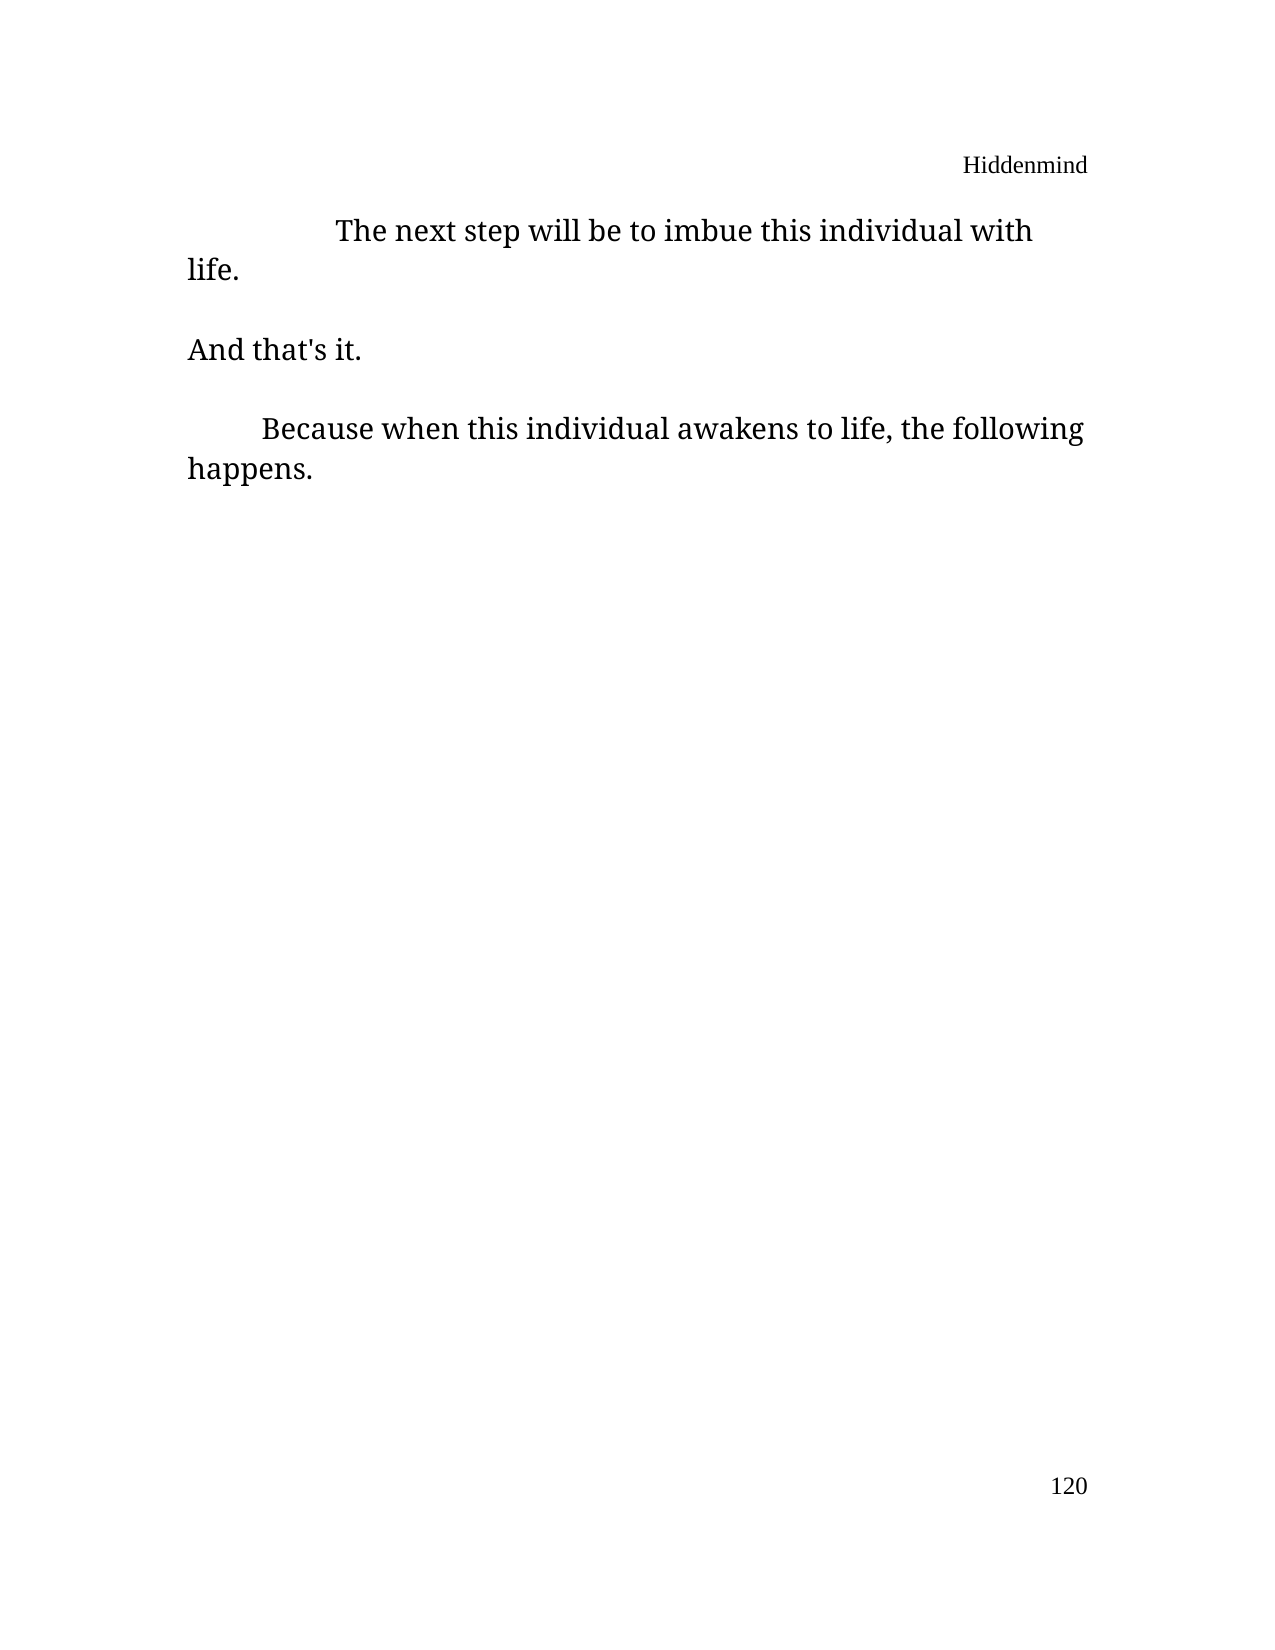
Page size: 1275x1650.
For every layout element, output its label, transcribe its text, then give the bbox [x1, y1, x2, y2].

text And that's it. [187, 329, 1087, 369]
text Because when this individual awakens to life, the following happens. [187, 408, 1087, 488]
text The next step will be to imbue this individual with life. [187, 210, 1087, 289]
